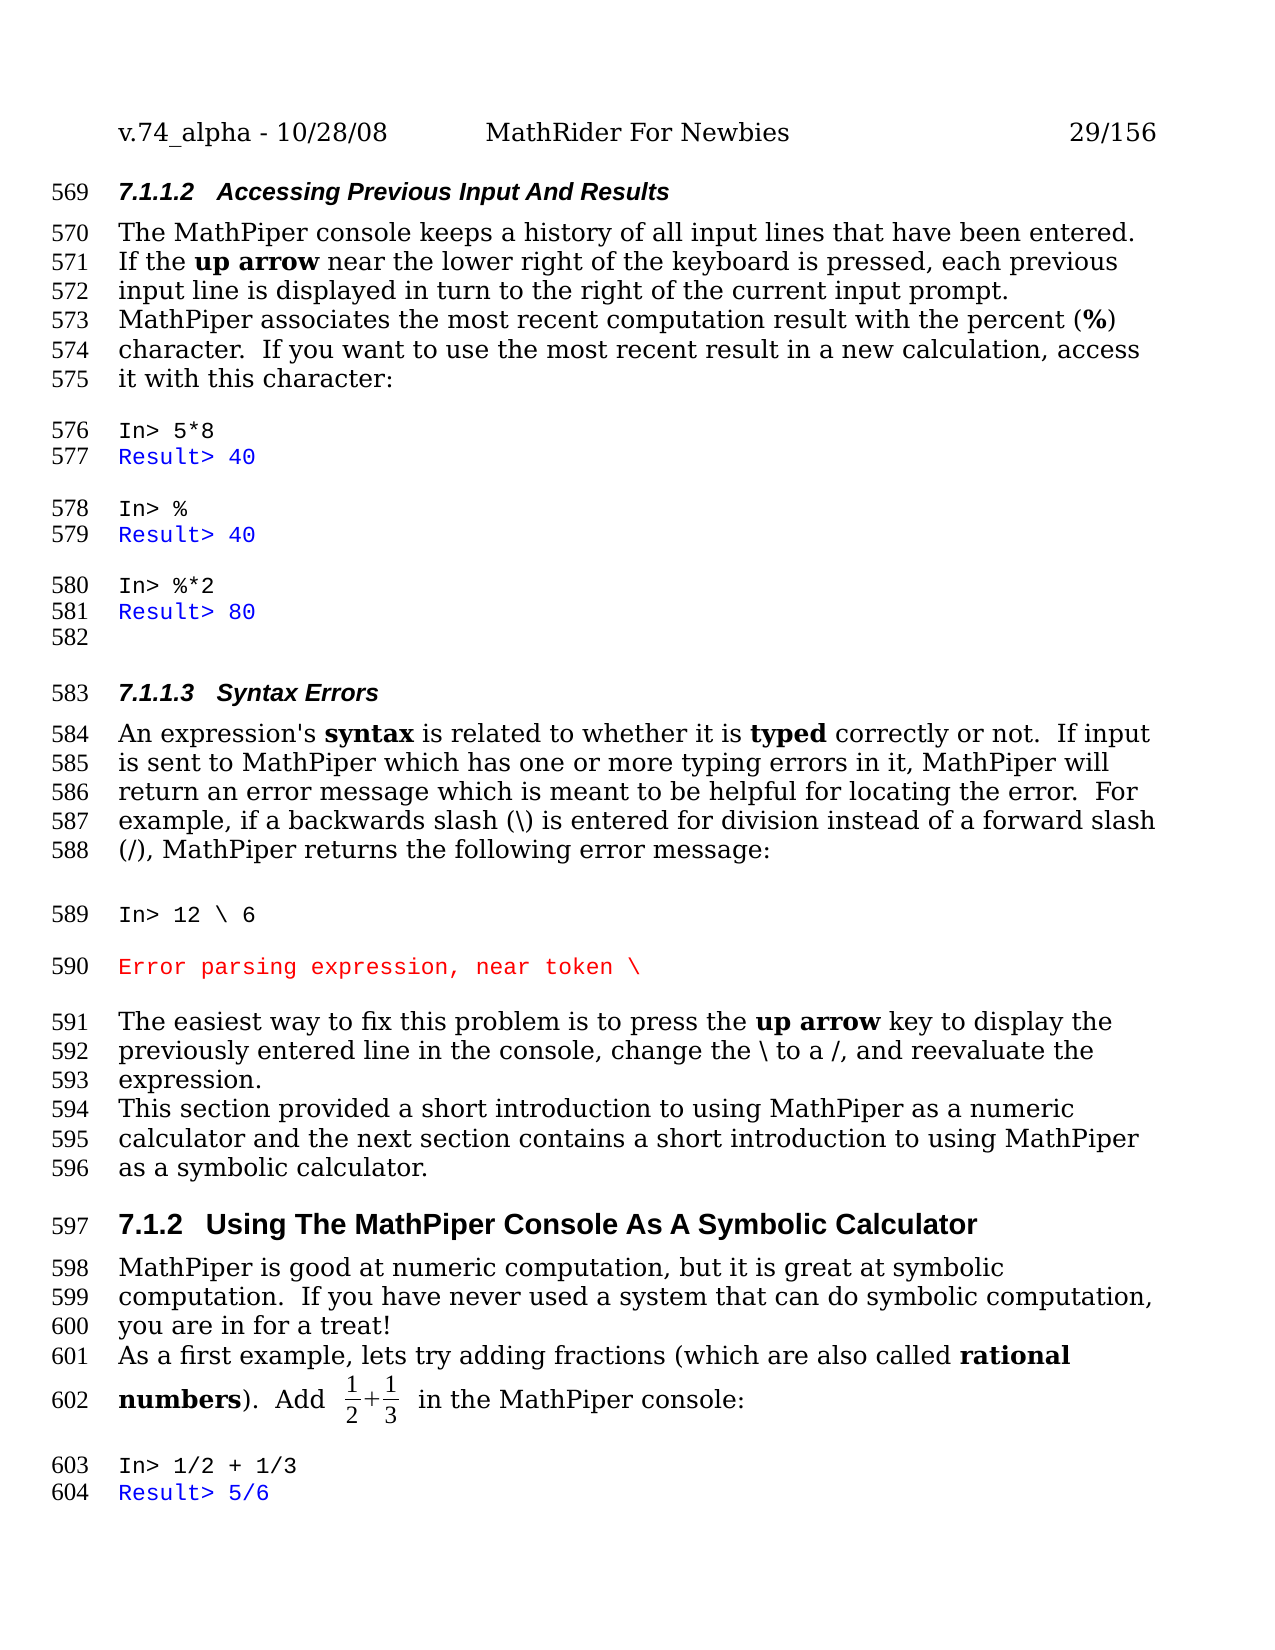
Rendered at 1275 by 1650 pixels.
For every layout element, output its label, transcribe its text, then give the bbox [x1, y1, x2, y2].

text Result> 40 [118, 523, 1157, 549]
subtitle Using The MathPiper Console As A Symbolic Calculator [118, 1207, 1157, 1241]
text MathPiper is good at numeric computation, but it is great at symbolic computation. If you have never used a system that can do symbolic computation, you are in for a treat! [118, 1253, 1157, 1341]
subtitle Syntax Errors [118, 678, 1157, 706]
text An expression's syntax is related to whether it is typed correctly or not. If input is sent to MathPiper which has one or more typing errors in it, MathPiper will return an error message which is meant to be helpful for locating the error. For example, if a backwards slash (\) is entered for division instead of a forward slash (/), MathPiper returns the following error message: [118, 719, 1157, 865]
text The MathPiper console keeps a history of all input lines that have been entered. If the up arrow near the lower right of the keyboard is pressed, each previous input line is displayed in turn to the right of the current input prompt. [118, 218, 1157, 306]
text Result> 5/6 [118, 1481, 1157, 1507]
text In> 12 \ 6 [118, 903, 1157, 929]
text This section provided a short introduction to using MathPiper as a numeric calculator and the next section contains a short introduction to using MathPiper as a symbolic calculator. [118, 1094, 1157, 1182]
text In> % [118, 497, 1157, 523]
subtitle Accessing Previous Input And Results [118, 177, 1157, 205]
text Result> 40 [118, 445, 1157, 471]
text In> 5*8 [118, 419, 1157, 445]
text In> %*2 [118, 575, 1157, 601]
text MathPiper associates the most recent computation result with the percent (%) character. If you want to use the most recent result in a new calculation, access it with this character: [118, 306, 1157, 393]
text The easiest way to fix this problem is to press the up arrow key to display the previously entered line in the console, change the \ to a /, and reevaluate the expression. [118, 1007, 1157, 1094]
text Error parsing expression, near token \ [118, 955, 1157, 981]
text As a first example, lets try adding fractions (which are also called rational numbers). Addin the MathPiper console: [118, 1341, 1157, 1429]
text In> 1/2 + 1/3 [118, 1455, 1157, 1481]
text Result> 80 [118, 601, 1157, 627]
